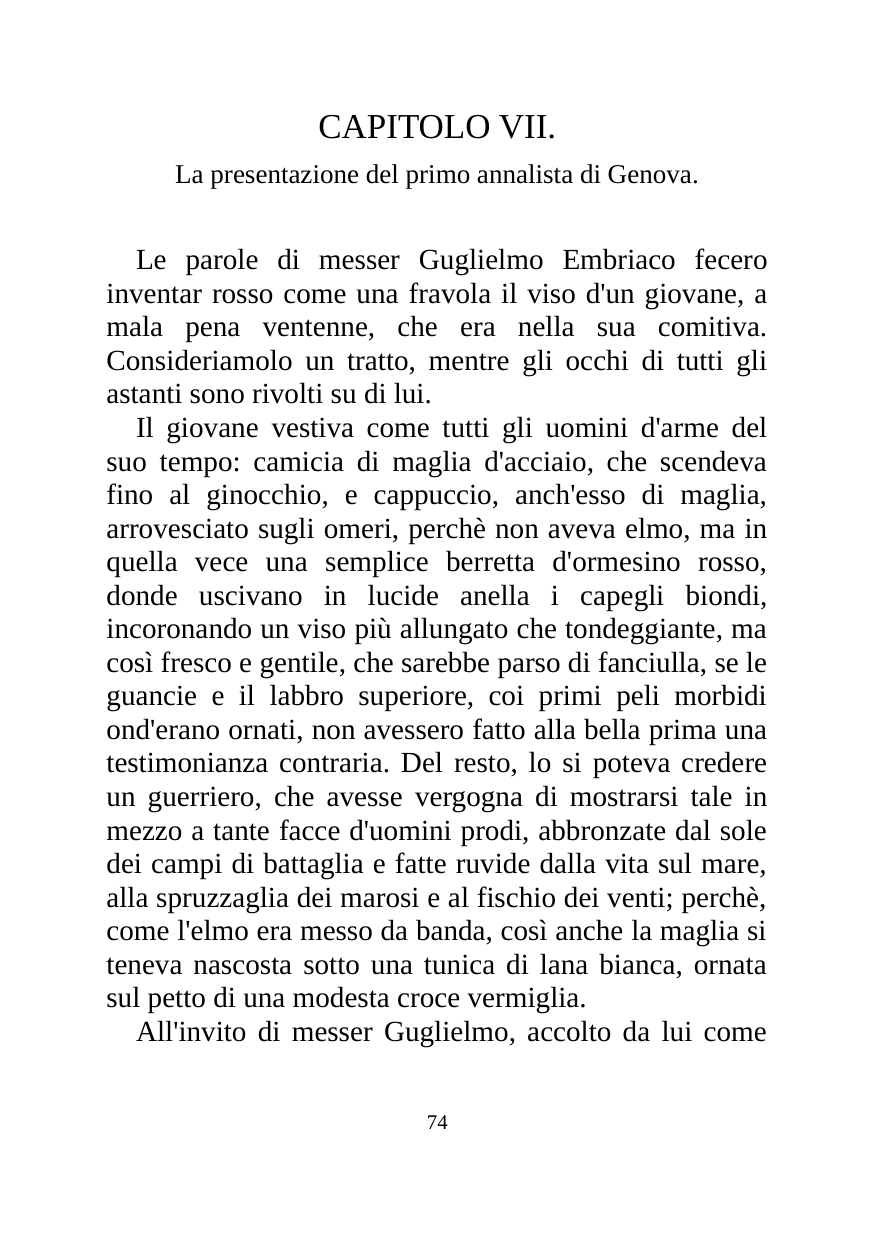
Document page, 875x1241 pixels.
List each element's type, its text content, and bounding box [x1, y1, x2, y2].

text Le parole di messer Guglielmo Embriaco fecero inventar rosso come una fravola il viso d'un giovane, a mala pena ventenne, che era nella sua comitiva. Consideriamolo un tratto, mentre gli occhi di tutti gli astanti sono rivolti su di lui. [106, 242, 768, 410]
subtitle Capitolo VII. [106, 106, 768, 146]
text Il giovane vestiva come tutti gli uomini d'arme del suo tempo: camicia di maglia d'acciaio, che scendeva fino al ginocchio, e cappuccio, anch'esso di maglia, arrovesciato sugli omeri, perchè non aveva elmo, ma in quella vece una semplice berretta d'ormesino rosso, donde uscivano in lucide anella i capegli biondi, incoronando un viso più allungato che tondeggiante, ma così fresco e gentile, che sarebbe parso di fanciulla, se le guancie e il labbro superiore, coi primi peli morbidi ond'erano ornati, non avessero fatto alla bella prima una testimonianza contraria. Del resto, lo si poteva credere un guerriero, che avesse vergogna di mostrarsi tale in mezzo a tante facce d'uomini prodi, abbronzate dal sole dei campi di battaglia e fatte ruvide dalla vita sul mare, alla spruzzaglia dei marosi e al fischio dei venti; perchè, come l'elmo era messo da banda, così anche la maglia si teneva nascosta sotto una tunica di lana bianca, ornata sul petto di una modesta croce vermiglia. [106, 410, 768, 1014]
subtitle La presentazione del primo annalista di Genova. [106, 158, 768, 189]
text All'invito di messer Guglielmo, accolto da lui come [106, 1014, 768, 1047]
